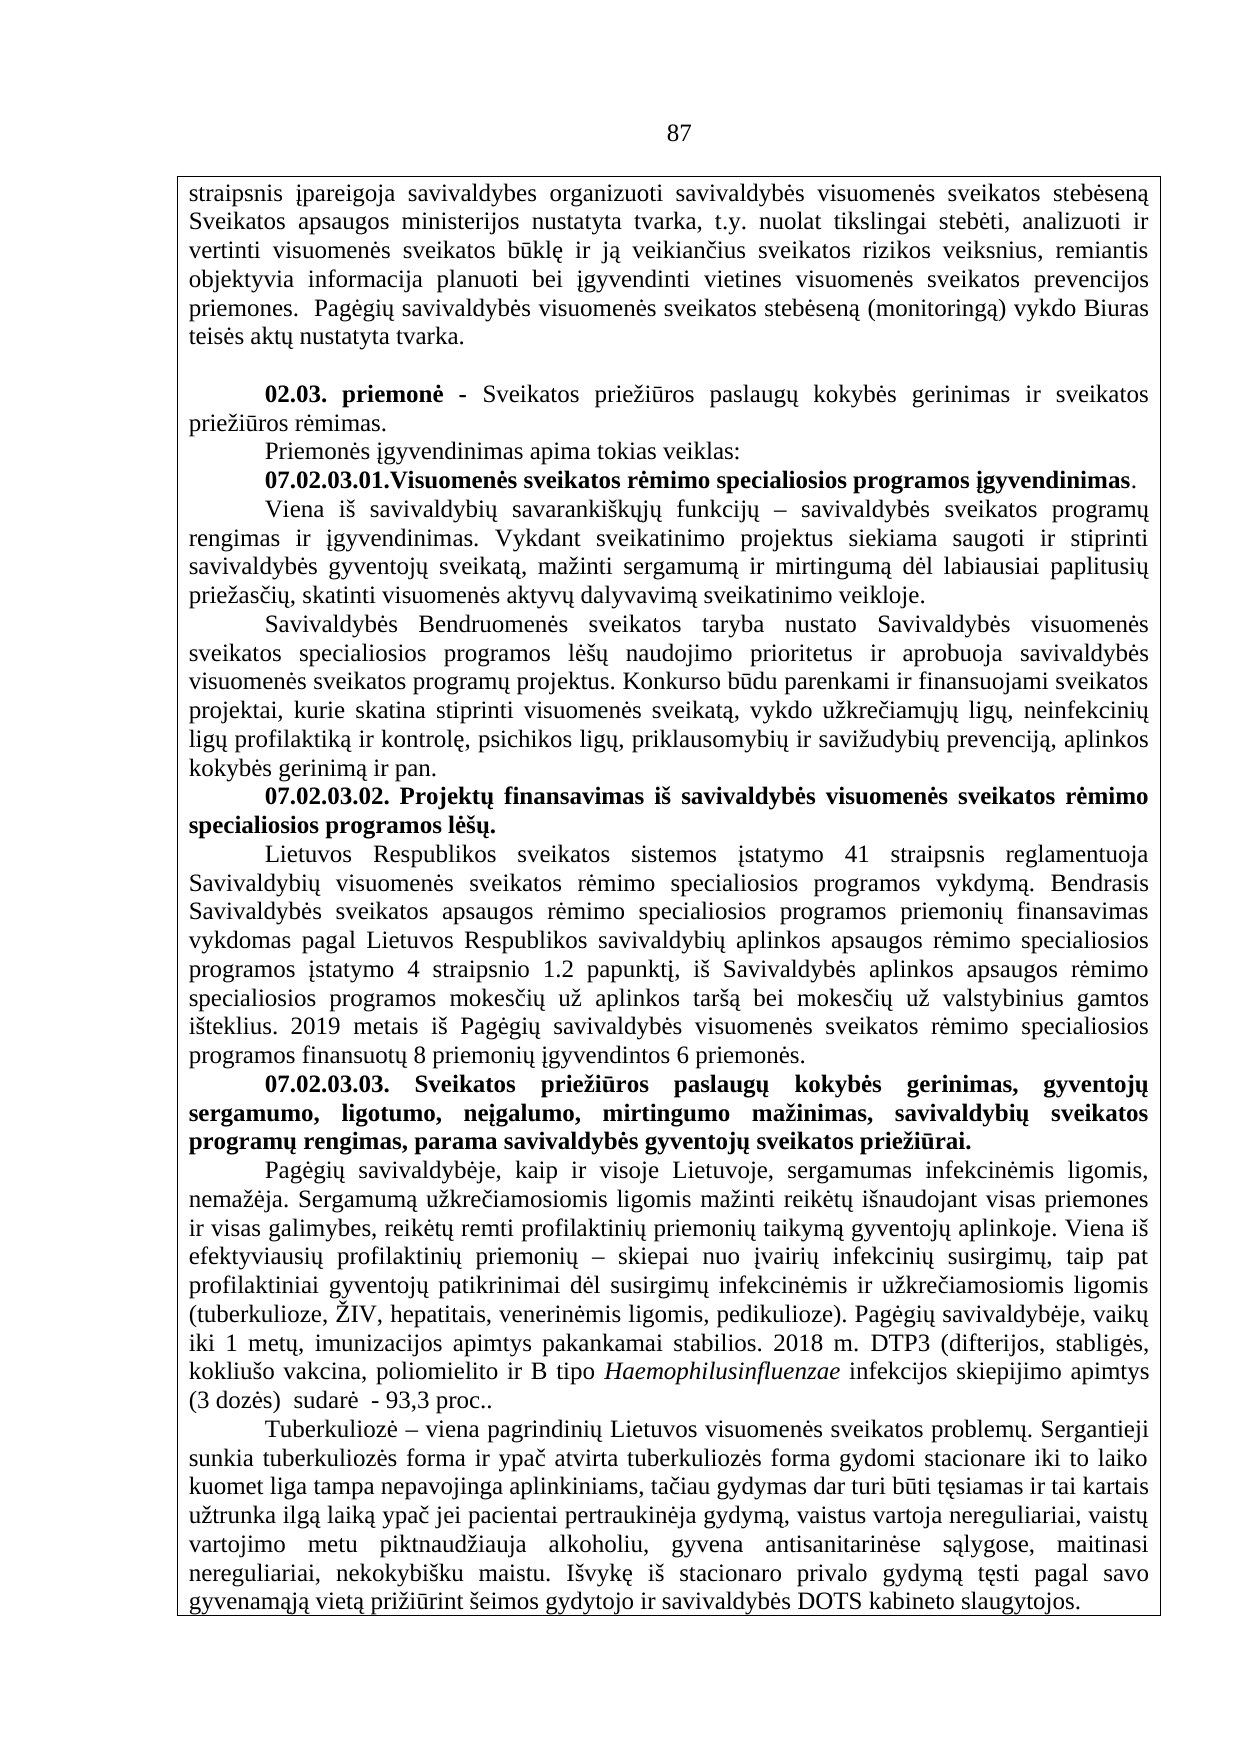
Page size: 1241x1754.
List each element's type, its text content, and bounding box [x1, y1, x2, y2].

table_cell straipsnis įpareigoja savivaldybes organizuoti savivaldybės visuomenės sveikatos stebėseną Sveikatos apsaugos ministerijos nustatyta tvarka, t.y. nuolat tikslingai stebėti, analizuoti ir vertinti visuomenės sveikatos būklę ir ją veikiančius sveikatos rizikos veiksnius, remiantis objektyvia informacija planuoti bei įgyvendinti vietines visuomenės sveikatos prevencijos priemones. Pagėgių savivaldybės visuomenės sveikatos stebėseną (monitoringą) vykdo Biuras teisės aktų nustatyta tvarka. 02.03. priemonė - Sveikatos priežiūros paslaugų kokybės gerinimas ir sveikatos priežiūros rėmimas. Priemonės įgyvendinimas apima tokias veiklas: 07.02.03.01.Visuomenės sveikatos rėmimo specialiosios programos įgyvendinimas. Viena iš savivaldybių savarankiškųjų funkcijų – savivaldybės sveikatos programų rengimas ir įgyvendinimas. Vykdant sveikatinimo projektus siekiama saugoti ir stiprinti savivaldybės gyventojų sveikatą, mažinti sergamumą ir mirtingumą dėl labiausiai paplitusių priežasčių, skatinti visuomenės aktyvų dalyvavimą sveikatinimo veikloje. Savivaldybės Bendruomenės sveikatos taryba nustato Savivaldybės visuomenės sveikatos specialiosios programos lėšų naudojimo prioritetus ir aprobuoja savivaldybės visuomenės sveikatos programų projektus. Konkurso būdu parenkami ir finansuojami sveikatos projektai, kurie skatina stiprinti visuomenės sveikatą, vykdo užkrečiamųjų ligų, neinfekcinių ligų profilaktiką ir kontrolę, psichikos ligų, priklausomybių ir savižudybių prevenciją, aplinkos kokybės gerinimą ir pan. 07.02.03.02. Projektų finansavimas iš savivaldybės visuomenės sveikatos rėmimo specialiosios programos lėšų. Lietuvos Respublikos sveikatos sistemos įstatymo 41 straipsnis reglamentuoja Savivaldybių visuomenės sveikatos rėmimo specialiosios programos vykdymą. Bendrasis Savivaldybės sveikatos apsaugos rėmimo specialiosios programos priemonių finansavimas vykdomas pagal Lietuvos Respublikos savivaldybių aplinkos apsaugos rėmimo specialiosios programos įstatymo 4 straipsnio 1.2 papunktį, iš Savivaldybės aplinkos apsaugos rėmimo specialiosios programos mokesčių už aplinkos taršą bei mokesčių už valstybinius gamtos išteklius. 2019 metais iš Pagėgių savivaldybės visuomenės sveikatos rėmimo specialiosios programos finansuotų 8 priemonių įgyvendintos 6 priemonės. 07.02.03.03. Sveikatos priežiūros paslaugų kokybės gerinimas, gyventojų sergamumo, ligotumo, neįgalumo, mirtingumo mažinimas, savivaldybių sveikatos programų rengimas, parama savivaldybės gyventojų sveikatos priežiūrai. Pagėgių savivaldybėje, kaip ir visoje Lietuvoje, sergamumas infekcinėmis ligomis, nemažėja. Sergamumą užkrečiamosiomis ligomis mažinti reikėtų išnaudojant visas priemones ir visas galimybes, reikėtų remti profilaktinių priemonių taikymą gyventojų aplinkoje. Viena iš efektyviausių profilaktinių priemonių – skiepai nuo įvairių infekcinių susirgimų, taip pat profilaktiniai gyventojų patikrinimai dėl susirgimų infekcinėmis ir užkrečiamosiomis ligomis (tuberkulioze, ŽIV, hepatitais, venerinėmis ligomis, pedikulioze). Pagėgių savivaldybėje, vaikų iki 1 metų, imunizacijos apimtys pakankamai stabilios. 2018 m. DTP3 (difterijos, stabligės, kokliušo vakcina, poliomielito ir B tipo Haemophilusinfluenzae infekcijos skiepijimo apimtys (3 dozės) sudarė - 93,3 proc.. Tuberkuliozė – viena pagrindinių Lietuvos visuomenės sveikatos problemų. Sergantieji sunkia tuberkuliozės forma ir ypač atvirta tuberkuliozės forma gydomi stacionare iki to laiko kuomet liga tampa nepavojinga aplinkiniams, tačiau gydymas dar turi būti tęsiamas ir tai kartais užtrunka ilgą laiką ypač jei pacientai pertraukinėja gydymą, vaistus vartoja nereguliariai, vaistų vartojimo metu piktnaudžiauja alkoholiu, gyvena antisanitarinėse sąlygose, maitinasi nereguliariai, nekokybišku maistu. Išvykę iš stacionaro privalo gydymą tęsti pagal savo gyvenamąją vietą prižiūrint šeimos gydytojo ir savivaldybės DOTS kabineto slaugytojos. [178, 177, 1160, 1615]
table_cell [1161, 176, 1166, 1615]
